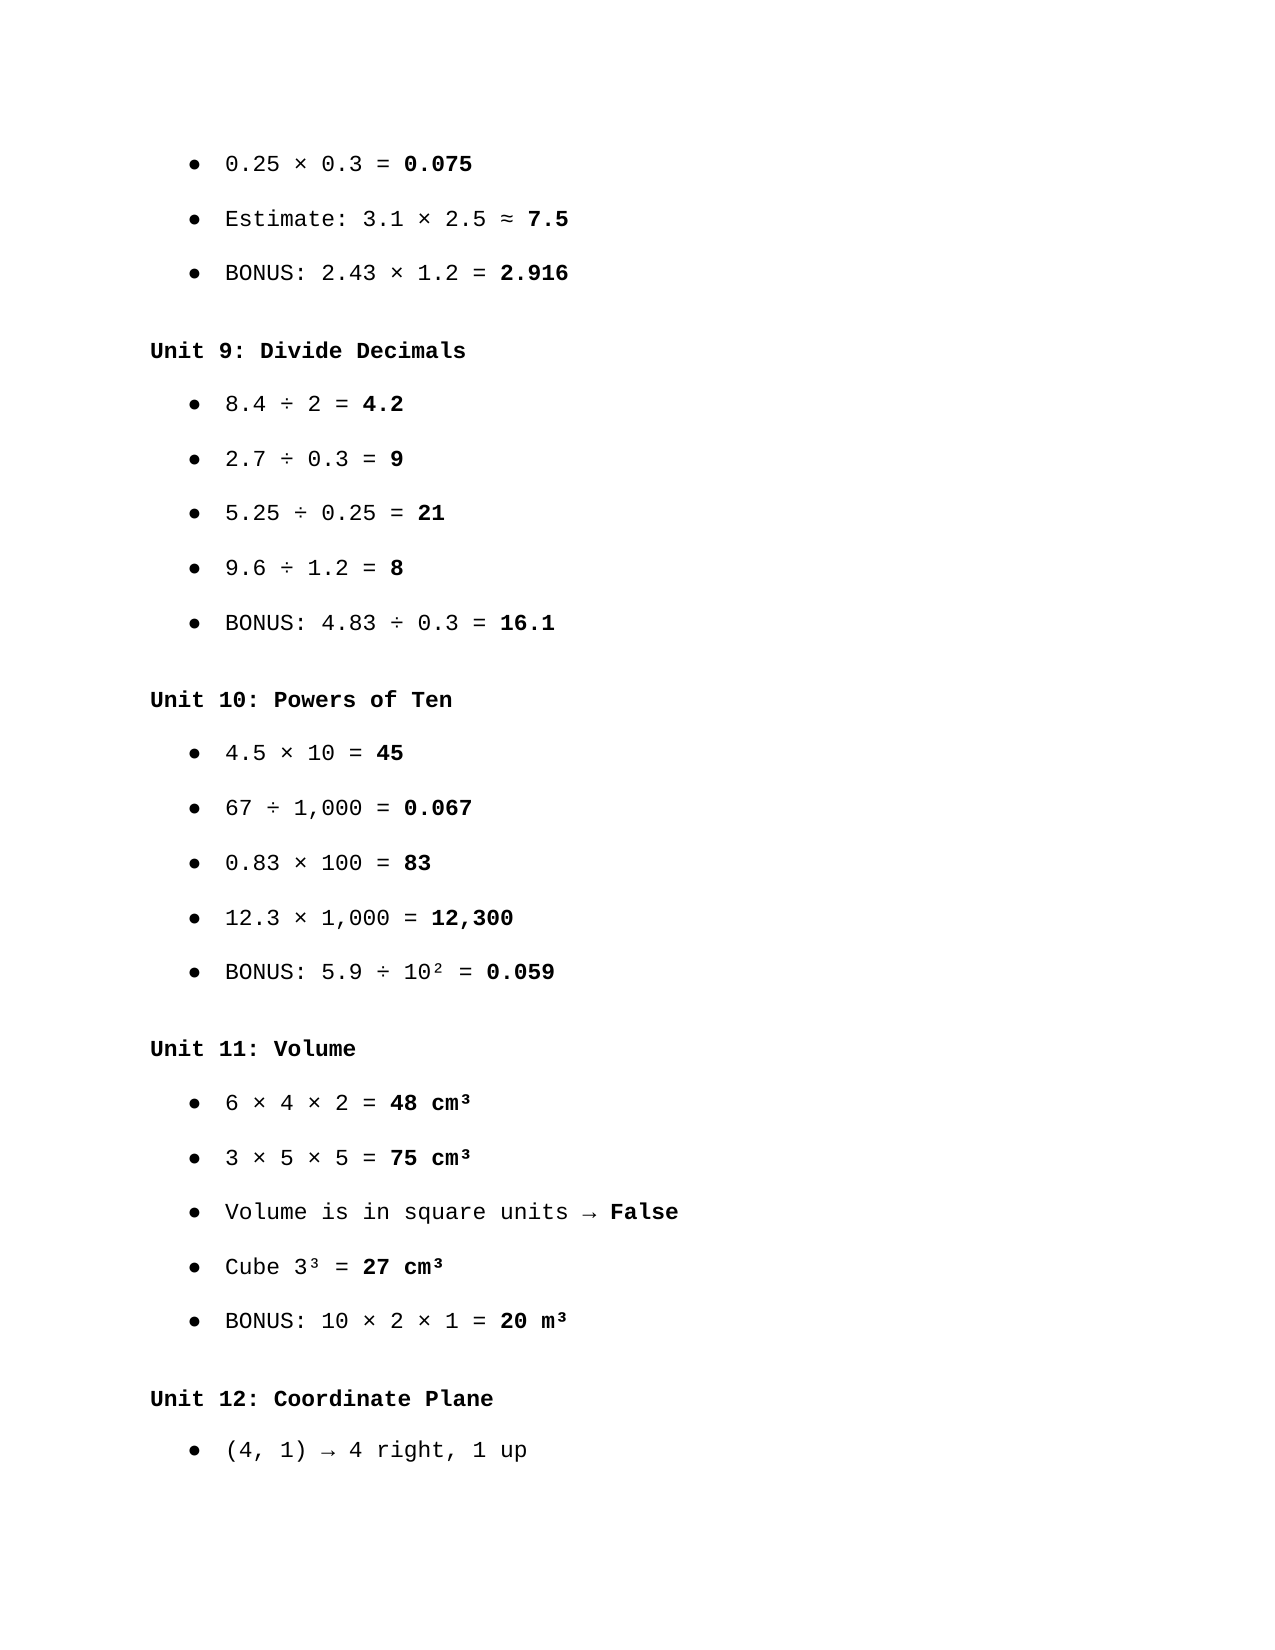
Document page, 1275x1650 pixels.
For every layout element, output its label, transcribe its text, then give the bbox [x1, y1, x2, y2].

text Unit 12: Coordinate Plane [150, 1387, 1125, 1413]
list BONUS: 10 × 2 × 1 = 20 m³ [187, 1307, 1125, 1362]
list Cube 3³ = 27 cm³ [187, 1253, 1125, 1307]
list BONUS: 5.9 ÷ 10² = 0.059 [187, 958, 1125, 1013]
list BONUS: 4.83 ÷ 0.3 = 16.1 [187, 609, 1125, 663]
text Unit 9: Divide Decimals [150, 339, 1125, 365]
list 6 × 4 × 2 = 48 cm³ [187, 1089, 1125, 1143]
list Volume is in square units → False [187, 1198, 1125, 1253]
list 12.3 × 1,000 = 12,300 [187, 903, 1125, 958]
text Unit 11: Volume [150, 1038, 1125, 1064]
list 4.5 × 10 = 45 [187, 739, 1125, 794]
text Unit 10: Powers of Ten [150, 688, 1125, 714]
list BONUS: 2.43 × 1.2 = 2.916 [187, 259, 1125, 314]
list (4, 1) → 4 right, 1 up [187, 1438, 1125, 1490]
list 67 ÷ 1,000 = 0.067 [187, 794, 1125, 849]
list 5.25 ÷ 0.25 = 21 [187, 499, 1125, 554]
list 8.4 ÷ 2 = 4.2 [187, 390, 1125, 445]
list Estimate: 3.1 × 2.5 ≈ 7.5 [187, 205, 1125, 259]
list 0.25 × 0.3 = 0.075 [187, 150, 1125, 205]
list 2.7 ÷ 0.3 = 9 [187, 445, 1125, 499]
list 9.6 ÷ 1.2 = 8 [187, 554, 1125, 609]
list 3 × 5 × 5 = 75 cm³ [187, 1143, 1125, 1198]
list 0.83 × 100 = 83 [187, 849, 1125, 903]
